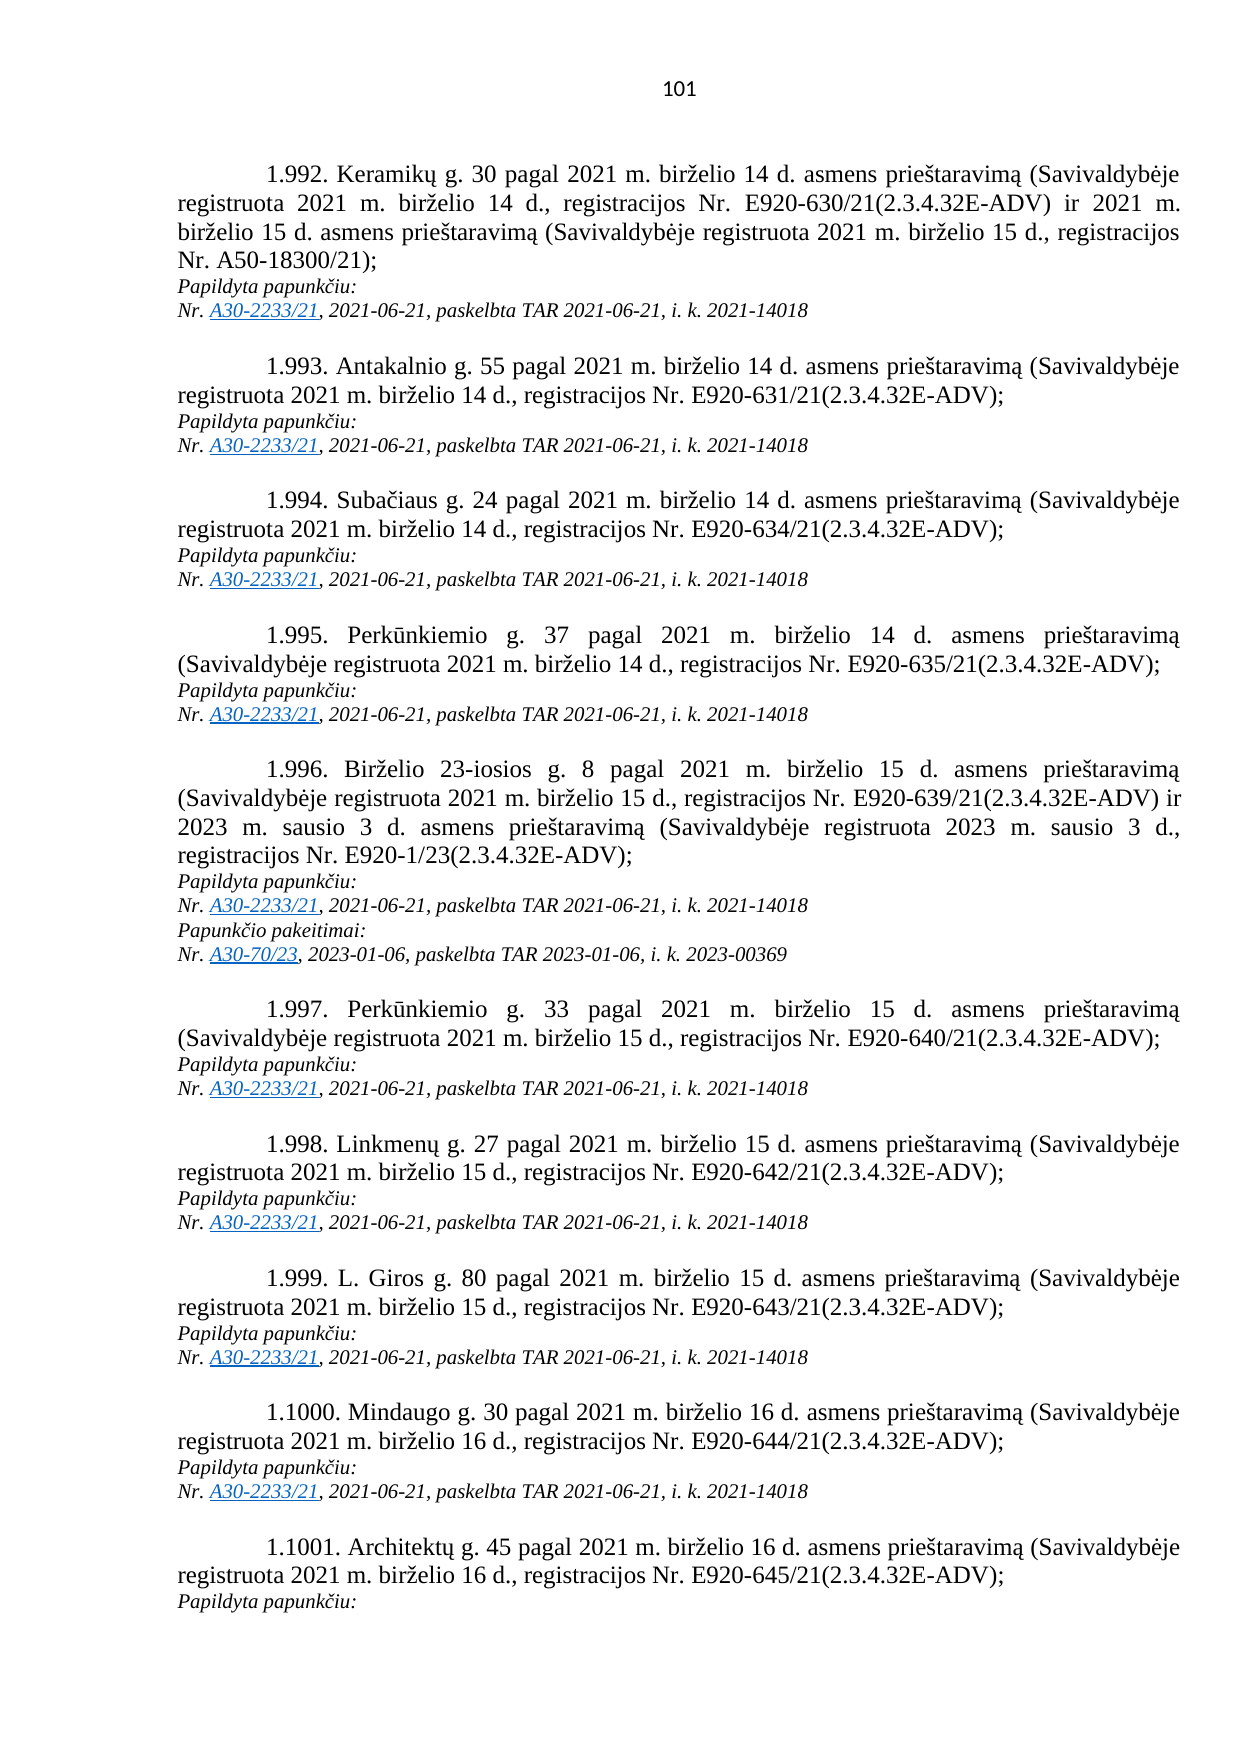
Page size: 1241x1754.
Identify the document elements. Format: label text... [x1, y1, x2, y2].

text Papildyta papunkčiu: [177, 1455, 1181, 1479]
text Papildyta papunkčiu: [177, 1589, 1181, 1613]
text Nr. A30-2233/21, 2021-06-21, paskelbta TAR 2021-06-21, i. k. 2021-14018 [177, 298, 1181, 322]
text Nr. A30-2233/21, 2021-06-21, paskelbta TAR 2021-06-21, i. k. 2021-14018 [177, 1479, 1181, 1503]
text 1.998. Linkmenų g. 27 pagal 2021 m. birželio 15 d. asmens prieštaravimą (Savivaldybėje registruota 2021 m. birželio 15 d., registracijos Nr. E920-642/21(2.3.4.32E-ADV); [177, 1129, 1181, 1186]
text Papildyta papunkčiu: [177, 274, 1181, 298]
text Nr. A30-2233/21, 2021-06-21, paskelbta TAR 2021-06-21, i. k. 2021-14018 [177, 433, 1181, 457]
text Nr. A30-2233/21, 2021-06-21, paskelbta TAR 2021-06-21, i. k. 2021-14018 [177, 567, 1181, 591]
text Nr. A30-2233/21, 2021-06-21, paskelbta TAR 2021-06-21, i. k. 2021-14018 [177, 702, 1181, 726]
text Papildyta papunkčiu: [177, 677, 1181, 702]
text 1.993. Antakalnio g. 55 pagal 2021 m. birželio 14 d. asmens prieštaravimą (Savivaldybėje registruota 2021 m. birželio 14 d., registracijos Nr. E920-631/21(2.3.4.32E-ADV); [177, 351, 1181, 409]
text 1.999. L. Giros g. 80 pagal 2021 m. birželio 15 d. asmens prieštaravimą (Savivaldybėje registruota 2021 m. birželio 15 d., registracijos Nr. E920-643/21(2.3.4.32E-ADV); [177, 1263, 1181, 1321]
text 1.997. Perkūnkiemio g. 33 pagal 2021 m. birželio 15 d. asmens prieštaravimą (Savivaldybėje registruota 2021 m. birželio 15 d., registracijos Nr. E920-640/21(2.3.4.32E-ADV); [177, 994, 1181, 1052]
text 1.1000. Mindaugo g. 30 pagal 2021 m. birželio 16 d. asmens prieštaravimą (Savivaldybėje registruota 2021 m. birželio 16 d., registracijos Nr. E920-644/21(2.3.4.32E-ADV); [177, 1397, 1181, 1455]
text Papunkčio pakeitimai: [177, 917, 1181, 942]
text 1.995. Perkūnkiemio g. 37 pagal 2021 m. birželio 14 d. asmens prieštaravimą (Savivaldybėje registruota 2021 m. birželio 14 d., registracijos Nr. E920-635/21(2.3.4.32E-ADV); [177, 620, 1181, 677]
text Nr. A30-2233/21, 2021-06-21, paskelbta TAR 2021-06-21, i. k. 2021-14018 [177, 1210, 1181, 1234]
text 1.992. Keramikų g. 30 pagal 2021 m. birželio 14 d. asmens prieštaravimą (Savivaldybėje registruota 2021 m. birželio 14 d., registracijos Nr. E920-630/21(2.3.4.32E-ADV) ir 2021 m. birželio 15 d. asmens prieštaravimą (Savivaldybėje registruota 2021 m. birželio 15 d., registracijos Nr. A50-18300/21); [177, 159, 1181, 274]
text Papildyta papunkčiu: [177, 543, 1181, 567]
text Nr. A30-2233/21, 2021-06-21, paskelbta TAR 2021-06-21, i. k. 2021-14018 [177, 893, 1181, 917]
text 1.1001. Architektų g. 45 pagal 2021 m. birželio 16 d. asmens prieštaravimą (Savivaldybėje registruota 2021 m. birželio 16 d., registracijos Nr. E920-645/21(2.3.4.32E-ADV); [177, 1532, 1181, 1589]
text Papildyta papunkčiu: [177, 409, 1181, 433]
text Papildyta papunkčiu: [177, 1321, 1181, 1345]
text Nr. A30-2233/21, 2021-06-21, paskelbta TAR 2021-06-21, i. k. 2021-14018 [177, 1076, 1181, 1100]
text 1.996. Birželio 23-iosios g. 8 pagal 2021 m. birželio 15 d. asmens prieštaravimą (Savivaldybėje registruota 2021 m. birželio 15 d., registracijos Nr. E920-639/21(2.3.4.32E-ADV) ir 2023 m. sausio 3 d. asmens prieštaravimą (Savivaldybėje registruota 2023 m. sausio 3 d., registracijos Nr. E920-1/23(2.3.4.32E-ADV); [177, 754, 1181, 869]
text Papildyta papunkčiu: [177, 1186, 1181, 1210]
text Nr. A30-70/23, 2023-01-06, paskelbta TAR 2023-01-06, i. k. 2023-00369 [177, 942, 1181, 966]
text Papildyta papunkčiu: [177, 869, 1181, 893]
text Papildyta papunkčiu: [177, 1052, 1181, 1076]
text 1.994. Subačiaus g. 24 pagal 2021 m. birželio 14 d. asmens prieštaravimą (Savivaldybėje registruota 2021 m. birželio 14 d., registracijos Nr. E920-634/21(2.3.4.32E-ADV); [177, 486, 1181, 543]
text Nr. A30-2233/21, 2021-06-21, paskelbta TAR 2021-06-21, i. k. 2021-14018 [177, 1345, 1181, 1369]
